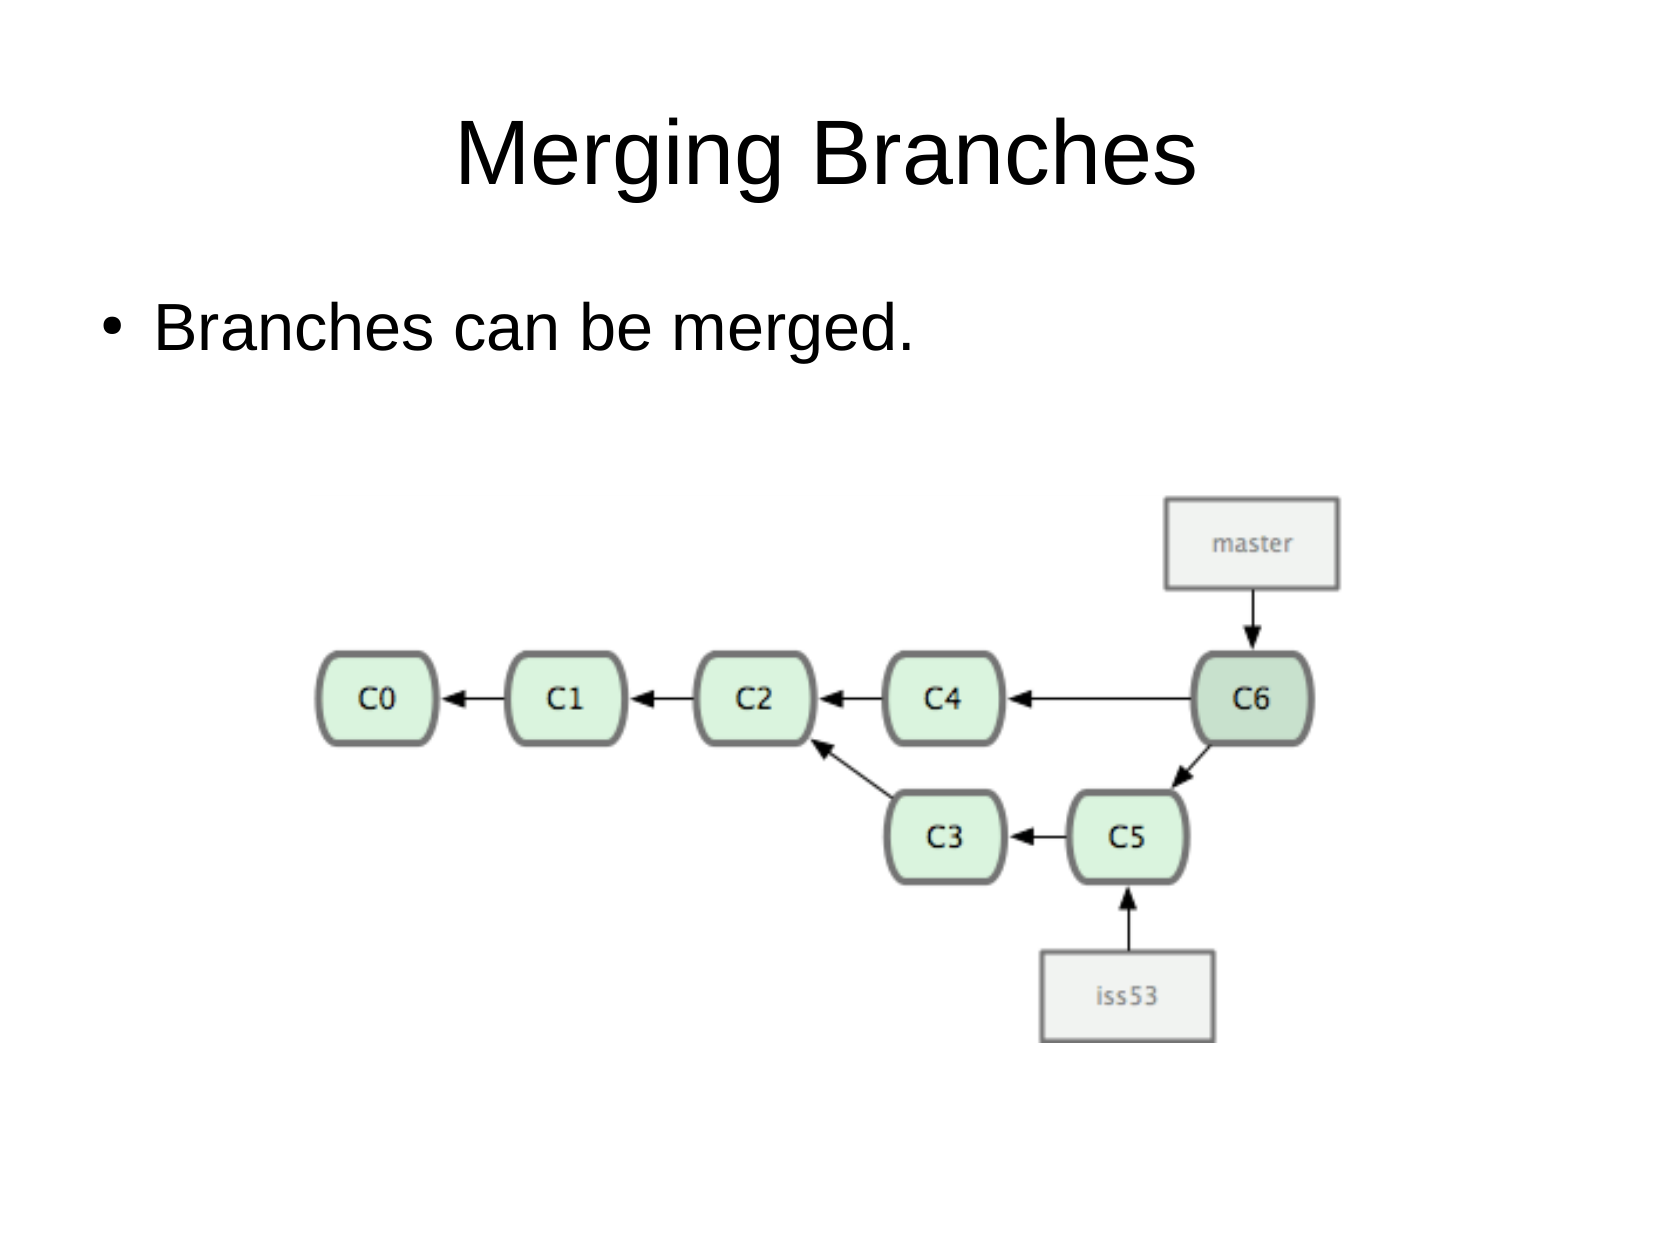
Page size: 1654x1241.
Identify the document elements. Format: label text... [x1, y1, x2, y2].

list Branches can be merged. [82, 290, 1571, 1010]
picture [310, 494, 1344, 1043]
title Merging Branches [82, 49, 1571, 257]
